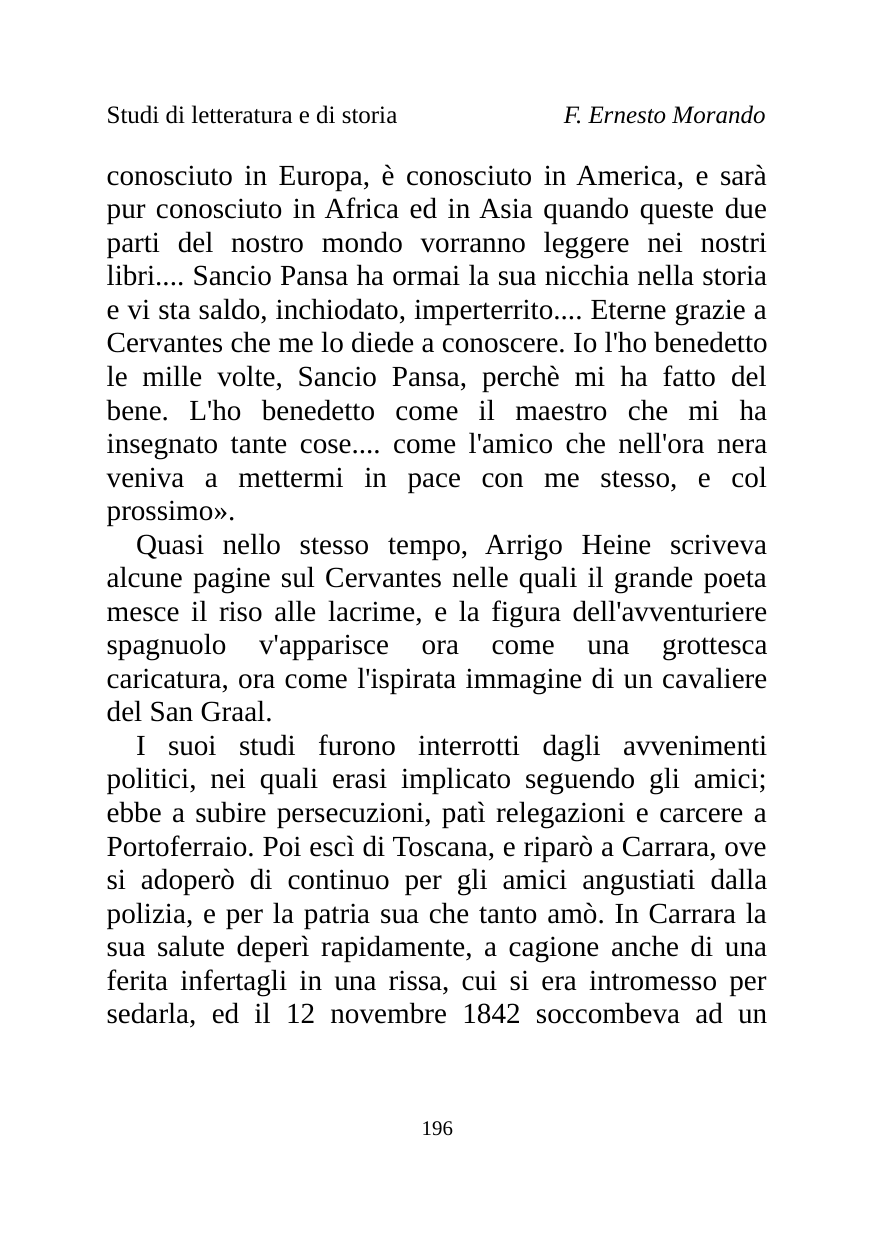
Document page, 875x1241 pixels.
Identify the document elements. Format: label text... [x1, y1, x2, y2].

text I suoi studi furono interrotti dagli avvenimenti politici, nei quali erasi implicato seguendo gli amici; ebbe a subire persecuzioni, patì relegazioni e carcere a Portoferraio. Poi escì di Toscana, e riparò a Carrara, ove si adoperò di continuo per gli amici angustiati dalla polizia, e per la patria sua che tanto amò. In Carrara la sua salute deperì rapidamente, a cagione anche di una ferita infertagli in una rissa, cui si era intromesso per sedarla, ed il 12 novembre 1842 soccombeva ad un [106, 728, 768, 1030]
text conosciuto in Europa, è conosciuto in America, e sarà pur conosciuto in Africa ed in Asia quando queste due parti del nostro mondo vorranno leggere nei nostri libri.... Sancio Pansa ha ormai la sua nicchia nella storia e vi sta saldo, inchiodato, imperterrito.... Eterne grazie a Cervantes che me lo diede a conoscere. Io l'ho benedetto le mille volte, Sancio Pansa, perchè mi ha fatto del bene. L'ho benedetto come il maestro che mi ha insegnato tante cose.... come l'amico che nell'ora nera veniva a mettermi in pace con me stesso, e col prossimo». [106, 158, 768, 527]
text Quasi nello stesso tempo, Arrigo Heine scriveva alcune pagine sul Cervantes nelle quali il grande poeta mesce il riso alle lacrime, e la figura dell'avventuriere spagnuolo v'apparisce ora come una grottesca caricatura, ora come l'ispirata immagine di un cavaliere del San Graal. [106, 527, 768, 728]
